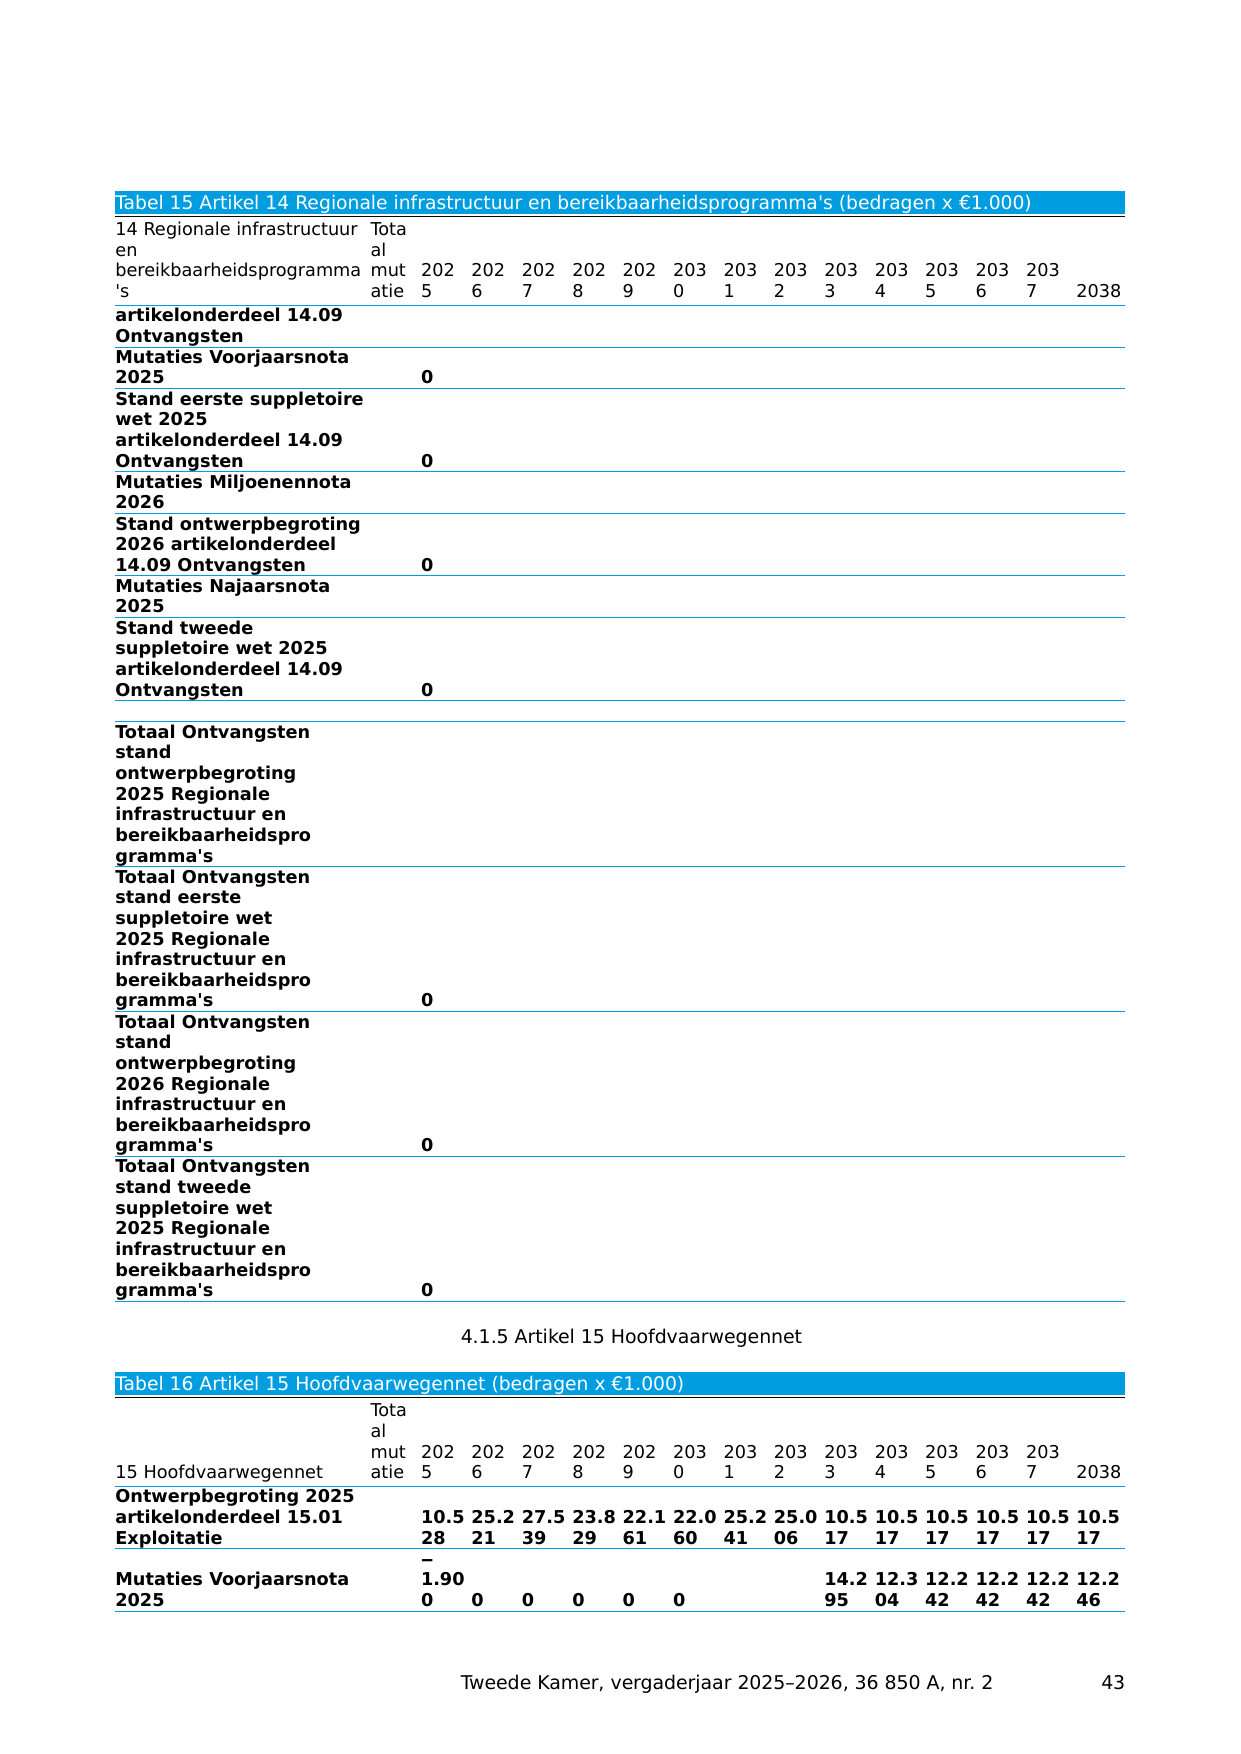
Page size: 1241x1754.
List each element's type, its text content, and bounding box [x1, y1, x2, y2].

table_cell [670, 867, 720, 1011]
table_cell [872, 1012, 922, 1156]
table_cell [1073, 722, 1125, 866]
table_cell [670, 389, 720, 471]
table_cell [872, 1157, 922, 1301]
table_cell [519, 618, 569, 700]
table_cell [872, 722, 922, 866]
table_cell [418, 472, 468, 513]
table_cell Totaal mutatie [368, 1398, 418, 1486]
table_cell [1023, 722, 1073, 866]
table_cell [973, 701, 1023, 721]
table_cell [519, 867, 569, 1011]
table_cell [468, 348, 519, 388]
table_cell [670, 514, 720, 575]
table_cell [569, 472, 619, 513]
table_cell 0 [418, 618, 468, 700]
table_cell [620, 1012, 670, 1156]
table_cell [468, 1012, 519, 1156]
table_cell [821, 576, 872, 617]
table_cell [872, 576, 922, 617]
table_cell 10.517 [1073, 1487, 1125, 1548]
table_cell [973, 722, 1023, 866]
table_cell [418, 722, 468, 866]
table_cell 14.295 [821, 1549, 872, 1611]
table_cell [1073, 701, 1125, 721]
table_cell [771, 1549, 821, 1611]
table_cell 25.006 [771, 1487, 821, 1548]
table_cell [468, 701, 519, 721]
table_cell [720, 722, 771, 866]
table_cell 2028 [569, 217, 619, 304]
table_cell 27.539 [519, 1487, 569, 1548]
table_cell 0 [620, 1549, 670, 1611]
table_cell [418, 306, 468, 346]
table_cell 2036 [973, 217, 1023, 304]
table_cell [368, 618, 418, 700]
table_cell [670, 348, 720, 388]
table_cell [468, 1157, 519, 1301]
table_cell 2025 [418, 1398, 468, 1486]
table_cell [872, 867, 922, 1011]
table_cell Totaal Ontvangsten stand ontwerpbegroting 2026 Regionale infrastructuur en bereikbaarheidsprogramma's [115, 1012, 317, 1156]
table_cell [1023, 306, 1073, 346]
table_cell [519, 701, 569, 721]
table_cell Stand eerste suppletoire wet 2025 artikelonderdeel 14.09 Ontvangsten [115, 389, 367, 471]
table_cell Mutaties Voorjaarsnota 2025 [115, 1549, 367, 1611]
table_cell 2032 [771, 1398, 821, 1486]
table_cell [922, 472, 972, 513]
table_cell 0 [569, 1549, 619, 1611]
table_cell 2037 [1023, 1398, 1073, 1486]
table_cell [1023, 472, 1073, 513]
table_cell 0 [418, 1012, 468, 1156]
table_cell [821, 306, 872, 346]
table_cell [720, 1157, 771, 1301]
table_cell [922, 867, 972, 1011]
table_cell [620, 389, 670, 471]
table_cell artikelonderdeel 14.09 Ontvangsten [115, 306, 367, 346]
table_cell [922, 722, 972, 866]
table_cell 25.241 [720, 1487, 771, 1548]
table_cell [368, 867, 418, 1011]
table_cell [368, 722, 418, 866]
table_cell [922, 618, 972, 700]
table_cell [1023, 576, 1073, 617]
table_cell [872, 514, 922, 575]
table_cell [368, 576, 418, 617]
table_cell [519, 306, 569, 346]
table_cell [368, 701, 418, 721]
table_cell [821, 867, 872, 1011]
table_cell 2032 [771, 217, 821, 304]
table_cell 2037 [1023, 217, 1073, 304]
table_cell [468, 514, 519, 575]
table_cell [1023, 514, 1073, 575]
table_cell [368, 1549, 418, 1611]
table_cell [872, 701, 922, 721]
table_cell [973, 1012, 1023, 1156]
table_cell Totaal Ontvangsten stand tweede suppletoire wet 2025 Regionale infrastructuur en bereikbaarheidsprogramma's [115, 1157, 317, 1301]
table_cell [317, 867, 367, 1011]
table_cell [1023, 867, 1073, 1011]
table_cell 2031 [720, 217, 771, 304]
table_cell [720, 514, 771, 575]
table_cell [771, 348, 821, 388]
table_cell [519, 576, 569, 617]
table_cell 2035 [922, 217, 972, 304]
table_cell [569, 618, 619, 700]
table_cell 2026 [468, 217, 519, 304]
table_cell [1023, 1012, 1073, 1156]
table_cell [720, 389, 771, 471]
table_cell [670, 1012, 720, 1156]
table_cell [670, 1157, 720, 1301]
table_cell Stand ontwerpbegroting 2026 artikelonderdeel 14.09 Ontvangsten [115, 514, 367, 575]
table_cell [872, 472, 922, 513]
table_cell [1073, 306, 1125, 346]
table_cell 0 [519, 1549, 569, 1611]
table_cell [569, 348, 619, 388]
table_cell 2035 [922, 1398, 972, 1486]
table_cell [973, 389, 1023, 471]
table_cell [720, 472, 771, 513]
table_cell [821, 472, 872, 513]
table_cell [872, 348, 922, 388]
table_cell 0 [418, 867, 468, 1011]
table_cell [519, 472, 569, 513]
table_cell 25.221 [468, 1487, 519, 1548]
table_cell [1073, 348, 1125, 388]
table_cell [519, 389, 569, 471]
table_cell 2034 [872, 1398, 922, 1486]
table_cell [569, 514, 619, 575]
table_cell [368, 472, 418, 513]
table_cell [1023, 389, 1073, 471]
table_cell 2038 [1073, 1398, 1125, 1486]
table_cell [317, 1157, 367, 1301]
table_cell 0 [418, 514, 468, 575]
table_cell [821, 701, 872, 721]
table_cell 2027 [519, 1398, 569, 1486]
table_cell Mutaties Najaarsnota 2025 [115, 576, 367, 617]
table_cell [821, 514, 872, 575]
table_cell Totaal Ontvangsten stand ontwerpbegroting 2025 Regionale infrastructuur en bereikbaarheidsprogramma's [115, 722, 317, 866]
table_cell [821, 1012, 872, 1156]
table_cell 2038 [1073, 217, 1125, 304]
table_cell [821, 348, 872, 388]
table_cell [620, 722, 670, 866]
table_cell [468, 389, 519, 471]
table_cell 10.517 [973, 1487, 1023, 1548]
table_cell [468, 576, 519, 617]
table_cell [973, 576, 1023, 617]
table_cell [720, 576, 771, 617]
table_cell [368, 1012, 418, 1156]
table_cell [368, 389, 418, 471]
table_cell [115, 701, 367, 721]
table_cell [1073, 867, 1125, 1011]
table_cell [620, 618, 670, 700]
table_cell [720, 701, 771, 721]
table_cell 10.517 [872, 1487, 922, 1548]
table_cell 15 Hoofdvaarwegennet [115, 1398, 367, 1486]
table_cell [620, 348, 670, 388]
table_cell 2029 [620, 1398, 670, 1486]
table_cell [317, 1012, 367, 1156]
table_cell [1073, 576, 1125, 617]
table_cell [368, 306, 418, 346]
table_cell [569, 1157, 619, 1301]
table_cell 12.246 [1073, 1549, 1125, 1611]
table_cell [771, 722, 821, 866]
table_cell 0 [670, 1549, 720, 1611]
table_cell [418, 576, 468, 617]
table_cell [468, 306, 519, 346]
table_cell 22.161 [620, 1487, 670, 1548]
table_cell [519, 722, 569, 866]
table_cell [771, 1012, 821, 1156]
table_cell 10.517 [821, 1487, 872, 1548]
table_cell [720, 306, 771, 346]
table_cell 22.060 [670, 1487, 720, 1548]
table_cell [1023, 1157, 1073, 1301]
table_cell [922, 306, 972, 346]
table_cell [973, 514, 1023, 575]
table_cell [771, 701, 821, 721]
table_cell [720, 1549, 771, 1611]
table_cell 10.528 [418, 1487, 468, 1548]
table_cell [569, 722, 619, 866]
table_cell Mutaties Voorjaarsnota 2025 [115, 348, 367, 388]
table_cell [1023, 348, 1073, 388]
table_cell [317, 722, 367, 866]
table_cell [973, 618, 1023, 700]
table_cell [771, 1157, 821, 1301]
table_cell [670, 722, 720, 866]
table_cell 2029 [620, 217, 670, 304]
table_cell [720, 348, 771, 388]
table_cell Stand tweede suppletoire wet 2025 artikelonderdeel 14.09 Ontvangsten [115, 618, 367, 700]
table_cell [368, 1157, 418, 1301]
table_cell [771, 867, 821, 1011]
table_cell [771, 389, 821, 471]
table_cell Totaal mutatie [368, 217, 418, 304]
table_cell [771, 514, 821, 575]
table_cell [872, 306, 922, 346]
table_cell [922, 576, 972, 617]
table_cell 10.517 [922, 1487, 972, 1548]
table_cell [771, 306, 821, 346]
table_cell [670, 306, 720, 346]
table_cell [418, 701, 468, 721]
table_cell [670, 618, 720, 700]
table_cell [1073, 472, 1125, 513]
table_cell 12.242 [973, 1549, 1023, 1611]
table_cell [620, 472, 670, 513]
table_cell [872, 618, 922, 700]
table_cell [922, 1012, 972, 1156]
table_cell 0 [418, 389, 468, 471]
table_cell [821, 722, 872, 866]
table_cell [468, 722, 519, 866]
table_cell 2026 [468, 1398, 519, 1486]
table_cell [569, 576, 619, 617]
table_cell [872, 389, 922, 471]
table_cell [620, 514, 670, 575]
table_cell [973, 1157, 1023, 1301]
table_cell [821, 1157, 872, 1301]
table_cell [519, 348, 569, 388]
table_cell 12.242 [922, 1549, 972, 1611]
table_cell [973, 867, 1023, 1011]
table_cell [720, 1012, 771, 1156]
table_cell [1073, 389, 1125, 471]
table_cell 12.242 [1023, 1549, 1073, 1611]
table_cell 0 [418, 1157, 468, 1301]
table_cell [922, 389, 972, 471]
table_cell [771, 472, 821, 513]
table_cell [569, 389, 619, 471]
table_cell [519, 514, 569, 575]
title 4.1.5 Artikel 15 Hoofdvaarwegennet [461, 1326, 1125, 1348]
table_cell [1073, 1157, 1125, 1301]
table_cell [1073, 1012, 1125, 1156]
table_cell [973, 306, 1023, 346]
table_cell [519, 1157, 569, 1301]
table_cell [922, 1157, 972, 1301]
table_cell [368, 348, 418, 388]
table_cell 14 Regionale infrastructuur en bereikbaarheidsprogramma's [115, 217, 367, 304]
table_cell [1023, 618, 1073, 700]
table_cell [973, 472, 1023, 513]
table_cell [569, 1012, 619, 1156]
table_cell 2033 [821, 1398, 872, 1486]
table_cell Totaal Ontvangsten stand eerste suppletoire wet 2025 Regionale infrastructuur en bereikbaarheidsprogramma's [115, 867, 317, 1011]
table_cell [720, 867, 771, 1011]
table_cell 2036 [973, 1398, 1023, 1486]
table_cell [922, 701, 972, 721]
table_cell [620, 867, 670, 1011]
table_cell 0 [418, 348, 468, 388]
table_cell 0 [468, 1549, 519, 1611]
table_cell [468, 472, 519, 513]
table_cell 2034 [872, 217, 922, 304]
table_cell [922, 348, 972, 388]
table_cell Ontwerpbegroting 2025 artikelonderdeel 15.01 Exploitatie [115, 1487, 367, 1548]
table_cell [1023, 701, 1073, 721]
table_cell [620, 701, 670, 721]
table_cell [771, 618, 821, 700]
table_cell [670, 576, 720, 617]
table_cell 2031 [720, 1398, 771, 1486]
table_cell 2027 [519, 217, 569, 304]
table_cell [368, 514, 418, 575]
table_cell [670, 472, 720, 513]
table_cell [1073, 514, 1125, 575]
table_cell [468, 867, 519, 1011]
table_cell 2033 [821, 217, 872, 304]
table_cell [519, 1012, 569, 1156]
table_cell 23.829 [569, 1487, 619, 1548]
table_cell 10.517 [1023, 1487, 1073, 1548]
table_cell [821, 618, 872, 700]
table_cell [569, 867, 619, 1011]
table_cell [973, 348, 1023, 388]
table_cell Mutaties Miljoenennota 2026 [115, 472, 367, 513]
table_cell 12.304 [872, 1549, 922, 1611]
table_cell [670, 701, 720, 721]
table_cell 2030 [670, 1398, 720, 1486]
table_cell 2025 [418, 217, 468, 304]
table_cell [922, 514, 972, 575]
table_cell [771, 576, 821, 617]
table_cell [368, 1487, 418, 1548]
table_cell [468, 618, 519, 700]
table_cell [620, 306, 670, 346]
table_cell [1073, 618, 1125, 700]
table_cell 2028 [569, 1398, 619, 1486]
table_cell [569, 306, 619, 346]
table_cell [569, 701, 619, 721]
table_cell [821, 389, 872, 471]
table_cell [620, 576, 670, 617]
table_cell [620, 1157, 670, 1301]
table_cell 2030 [670, 217, 720, 304]
table_cell ‒ 1.900 [418, 1549, 468, 1611]
table_cell [720, 618, 771, 700]
